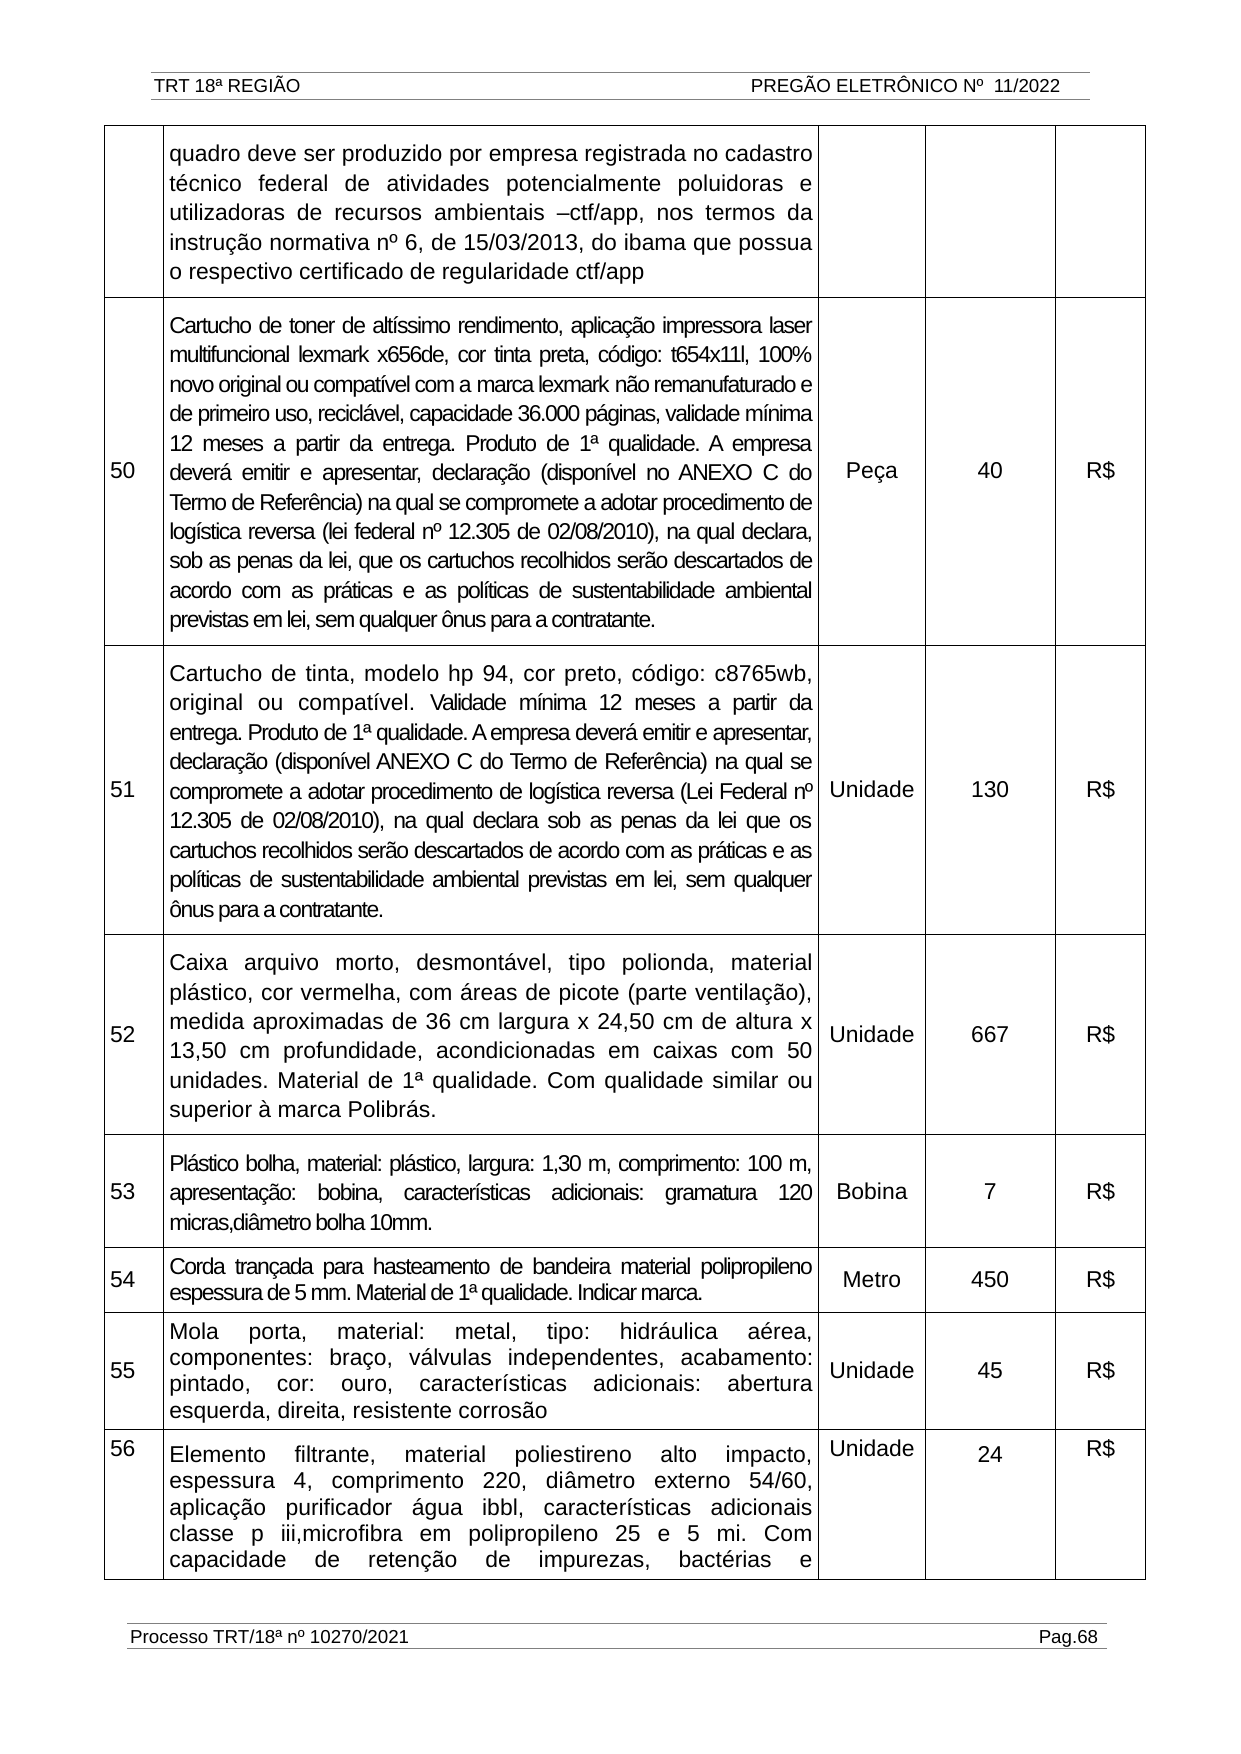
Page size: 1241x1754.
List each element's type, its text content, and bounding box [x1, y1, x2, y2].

table_cell Peça [819, 298, 925, 644]
table_cell 130 [926, 646, 1055, 934]
table_cell Unidade [819, 935, 925, 1134]
table_cell 24 [926, 1430, 1055, 1578]
table_cell Unidade [819, 646, 925, 934]
table_cell Bobina [819, 1135, 925, 1247]
table_cell [105, 126, 163, 296]
table_cell Metro [819, 1248, 925, 1311]
table_cell 7 [926, 1135, 1055, 1247]
table_cell quadro deve ser produzido por empresa registrada no cadastro técnico federal de atividades potencialmente poluidoras e utilizadoras de recursos ambientais –ctf/app, nos termos da instrução normativa nº 6, de 15/03/2013, do ibama que possua o respectivo certificado de regularidade ctf/app [164, 126, 818, 296]
table_cell 45 [926, 1313, 1055, 1429]
table_cell 667 [926, 935, 1055, 1134]
table_cell Mola porta, material: metal, tipo: hidráulica aérea, componentes: braço, válvulas independentes, acabamento: pintado, cor: ouro, características adicionais: abertura esquerda, direita, resistente corrosão [164, 1313, 818, 1429]
table_cell R$ [1056, 1313, 1145, 1429]
table_cell R$ [1056, 298, 1145, 644]
table_cell 50 [105, 298, 163, 644]
table_cell Caixa arquivo morto, desmontável, tipo polionda, material plástico, cor vermelha, com áreas de picote (parte ventilação), medida aproximadas de 36 cm largura x 24,50 cm de altura x 13,50 cm profundidade, acondicionadas em caixas com 50 unidades. Material de 1ª qualidade. Com qualidade similar ou superior à marca Polibrás. [164, 935, 818, 1134]
table_cell Cartucho de tinta, modelo hp 94, cor preto, código: c8765wb, original ou compatível. Validade mínima 12 meses a partir da entrega. Produto de 1ª qualidade. A empresa deverá emitir e apresentar, declaração (disponível ANEXO C do Termo de Referência) na qual se compromete a adotar procedimento de logística reversa (Lei Federal nº 12.305 de 02/08/2010), na qual declara sob as penas da lei que os cartuchos recolhidos serão descartados de acordo com as práticas e as políticas de sustentabilidade ambiental previstas em lei, sem qualquer ônus para a contratante. [164, 646, 818, 934]
table_cell 40 [926, 298, 1055, 644]
table_cell Elemento filtrante, material poliestireno alto impacto, espessura 4, comprimento 220, diâmetro externo 54/60, aplicação purificador água ibbl, características adicionais classe p iii,microfibra em polipropileno 25 e 5 mi. Com capacidade de retenção de impurezas, bactérias e [164, 1430, 818, 1578]
table_cell 54 [105, 1248, 163, 1311]
table_cell Cartucho de toner de altíssimo rendimento, aplicação impressora laser multifuncional lexmark x656de, cor tinta preta, código: t654x11l, 100% novo original ou compatível com a marca lexmark não remanufaturado e de primeiro uso, reciclável, capacidade 36.000 páginas, validade mínima 12 meses a partir da entrega. Produto de 1ª qualidade. A empresa deverá emitir e apresentar, declaração (disponível no ANEXO C do Termo de Referência) na qual se compromete a adotar procedimento de logística reversa (lei federal nº 12.305 de 02/08/2010), na qual declara, sob as penas da lei, que os cartuchos recolhidos serão descartados de acordo com as práticas e as políticas de sustentabilidade ambiental previstas em lei, sem qualquer ônus para a contratante. [164, 298, 818, 644]
table_cell R$ [1056, 1430, 1145, 1578]
table_cell R$ [1056, 1248, 1145, 1311]
table_cell R$ [1056, 935, 1145, 1134]
table_cell [926, 126, 1055, 296]
table_cell Unidade [819, 1313, 925, 1429]
table_cell R$ [1056, 646, 1145, 934]
table_cell 55 [105, 1313, 163, 1429]
table_cell 450 [926, 1248, 1055, 1311]
table_cell Unidade [819, 1430, 925, 1578]
table_cell Plástico bolha, material: plástico, largura: 1,30 m, comprimento: 100 m, apresentação: bobina, características adicionais: gramatura 120 micras,diâmetro bolha 10mm. [164, 1135, 818, 1247]
table_cell Corda trançada para hasteamento de bandeira material polipropileno espessura de 5 mm. Material de 1ª qualidade. Indicar marca. [164, 1248, 818, 1311]
table_cell 53 [105, 1135, 163, 1247]
table_cell [1056, 126, 1145, 296]
table_cell R$ [1056, 1135, 1145, 1247]
table_cell 56 [105, 1430, 163, 1578]
table_cell 52 [105, 935, 163, 1134]
table_cell 51 [105, 646, 163, 934]
table_cell [819, 126, 925, 296]
